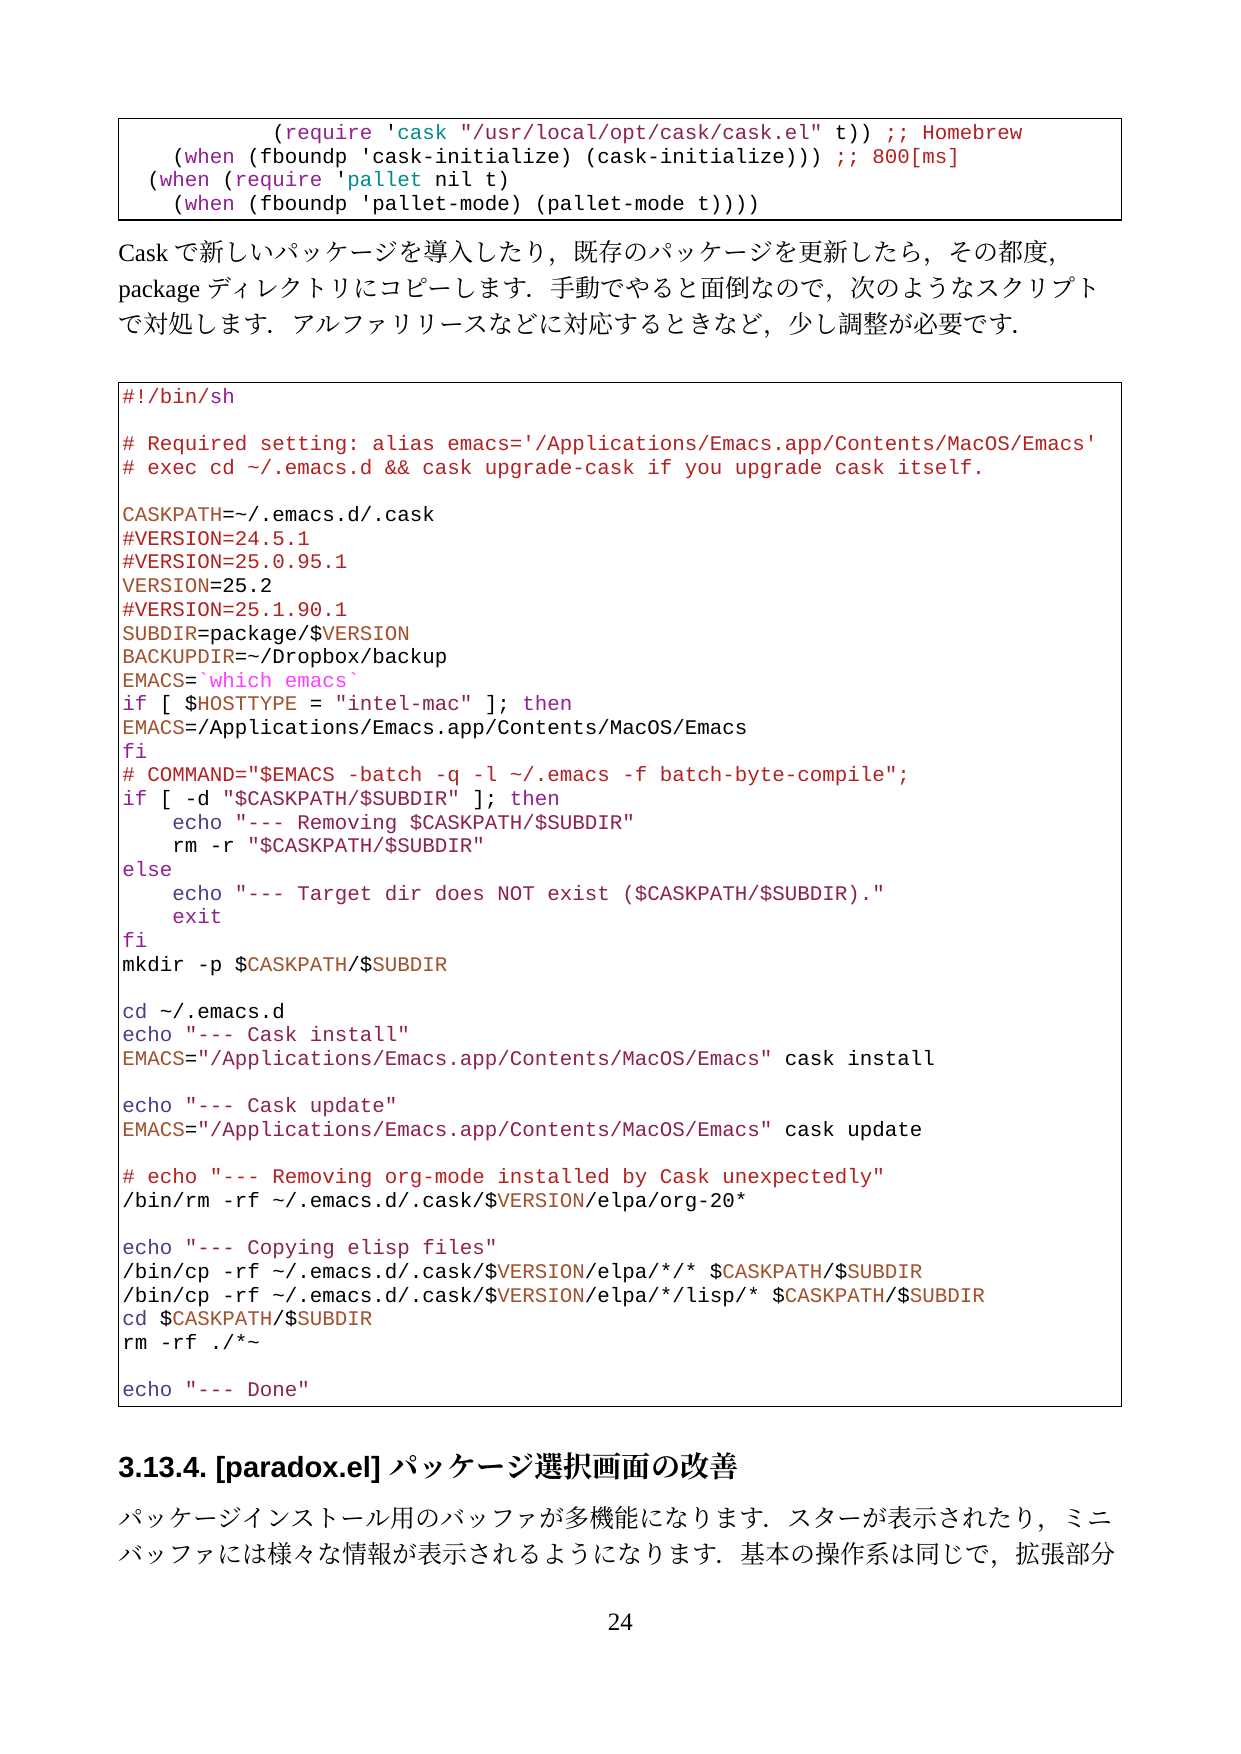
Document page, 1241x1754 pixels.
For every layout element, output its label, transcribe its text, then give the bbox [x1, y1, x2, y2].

text #VERSION=25.0.95.1 [119, 548, 1121, 571]
text echo "--- Cask update" [119, 1091, 1121, 1115]
text # exec cd ~/.emacs.d && cask upgrade-cask if you upgrade cask itself. [119, 453, 1121, 477]
text if [ -d "$CASKPATH/$SUBDIR" ]; then [119, 784, 1121, 808]
text cd ~/.emacs.d [119, 997, 1121, 1021]
text /bin/rm -rf ~/.emacs.d/.cask/$VERSION/elpa/org-20* [119, 1186, 1121, 1210]
text echo "--- Done" [119, 1375, 1121, 1406]
text EMACS="/Applications/Emacs.app/Contents/MacOS/Emacs" cask install [119, 1044, 1121, 1068]
text fi [119, 926, 1121, 949]
text mkdir -p $CASKPATH/$SUBDIR [119, 949, 1121, 973]
text # echo "--- Removing org-mode installed by Cask unexpectedly" [119, 1162, 1121, 1186]
text # COMMAND="$EMACS -batch -q -l ~/.emacs -f batch-byte-compile"; [119, 760, 1121, 784]
text Cask で新しいパッケージを導入したり，既存のパッケージを更新したら，その都度，package ディレクトリにコピーします．手動でやると面倒なので，次のようなスクリプトで対処します．アルファリリースなどに対応するときなど，少し調整が必要です． [118, 233, 1122, 369]
text /bin/cp -rf ~/.emacs.d/.cask/$VERSION/elpa/*/lisp/* $CASKPATH/$SUBDIR [119, 1281, 1121, 1304]
text BACKUPDIR=~/Dropbox/backup [119, 642, 1121, 666]
text VERSION=25.2 [119, 571, 1121, 595]
text #VERSION=24.5.1 [119, 524, 1121, 548]
text cd $CASKPATH/$SUBDIR [119, 1304, 1121, 1328]
text echo "--- Copying elisp files" [119, 1233, 1121, 1257]
text EMACS=/Applications/Emacs.app/Contents/MacOS/Emacs [119, 713, 1121, 737]
text rm -r "$CASKPATH/$SUBDIR" [119, 831, 1121, 855]
text echo "--- Removing $CASKPATH/$SUBDIR" [119, 808, 1121, 831]
text EMACS="/Applications/Emacs.app/Contents/MacOS/Emacs" cask update [119, 1115, 1121, 1139]
text #!/bin/sh [119, 383, 1121, 406]
text (require 'cask "/usr/local/opt/cask/cask.el" t)) ;; Homebrew [119, 119, 1121, 142]
text /bin/cp -rf ~/.emacs.d/.cask/$VERSION/elpa/*/* $CASKPATH/$SUBDIR [119, 1257, 1121, 1281]
text else [119, 855, 1121, 879]
text (when (require 'pallet nil t) [119, 165, 1121, 189]
text (when (fboundp 'cask-initialize) (cask-initialize))) ;; 800[ms] [119, 142, 1121, 165]
text rm -rf ./*~ [119, 1328, 1121, 1352]
text パッケージインストール用のバッファが多機能になります．スターが表示されたり，ミニバッファには様々な情報が表示されるようになります．基本の操作系は同じで，拡張部分 [118, 1498, 1122, 1570]
subtitle [paradox.el] パッケージ選択画面の改善 [118, 1444, 1122, 1486]
text fi [119, 737, 1121, 760]
text EMACS=`which emacs` [119, 666, 1121, 689]
text (when (fboundp 'pallet-mode) (pallet-mode t)))) [119, 189, 1121, 219]
text exit [119, 902, 1121, 926]
text # Required setting: alias emacs='/Applications/Emacs.app/Contents/MacOS/Emacs' [119, 429, 1121, 453]
text echo "--- Target dir does NOT exist ($CASKPATH/$SUBDIR)." [119, 879, 1121, 902]
text echo "--- Cask install" [119, 1021, 1121, 1044]
text if [ $HOSTTYPE = "intel-mac" ]; then [119, 689, 1121, 713]
text #VERSION=25.1.90.1 [119, 595, 1121, 618]
text CASKPATH=~/.emacs.d/.cask [119, 500, 1121, 524]
text SUBDIR=package/$VERSION [119, 618, 1121, 642]
